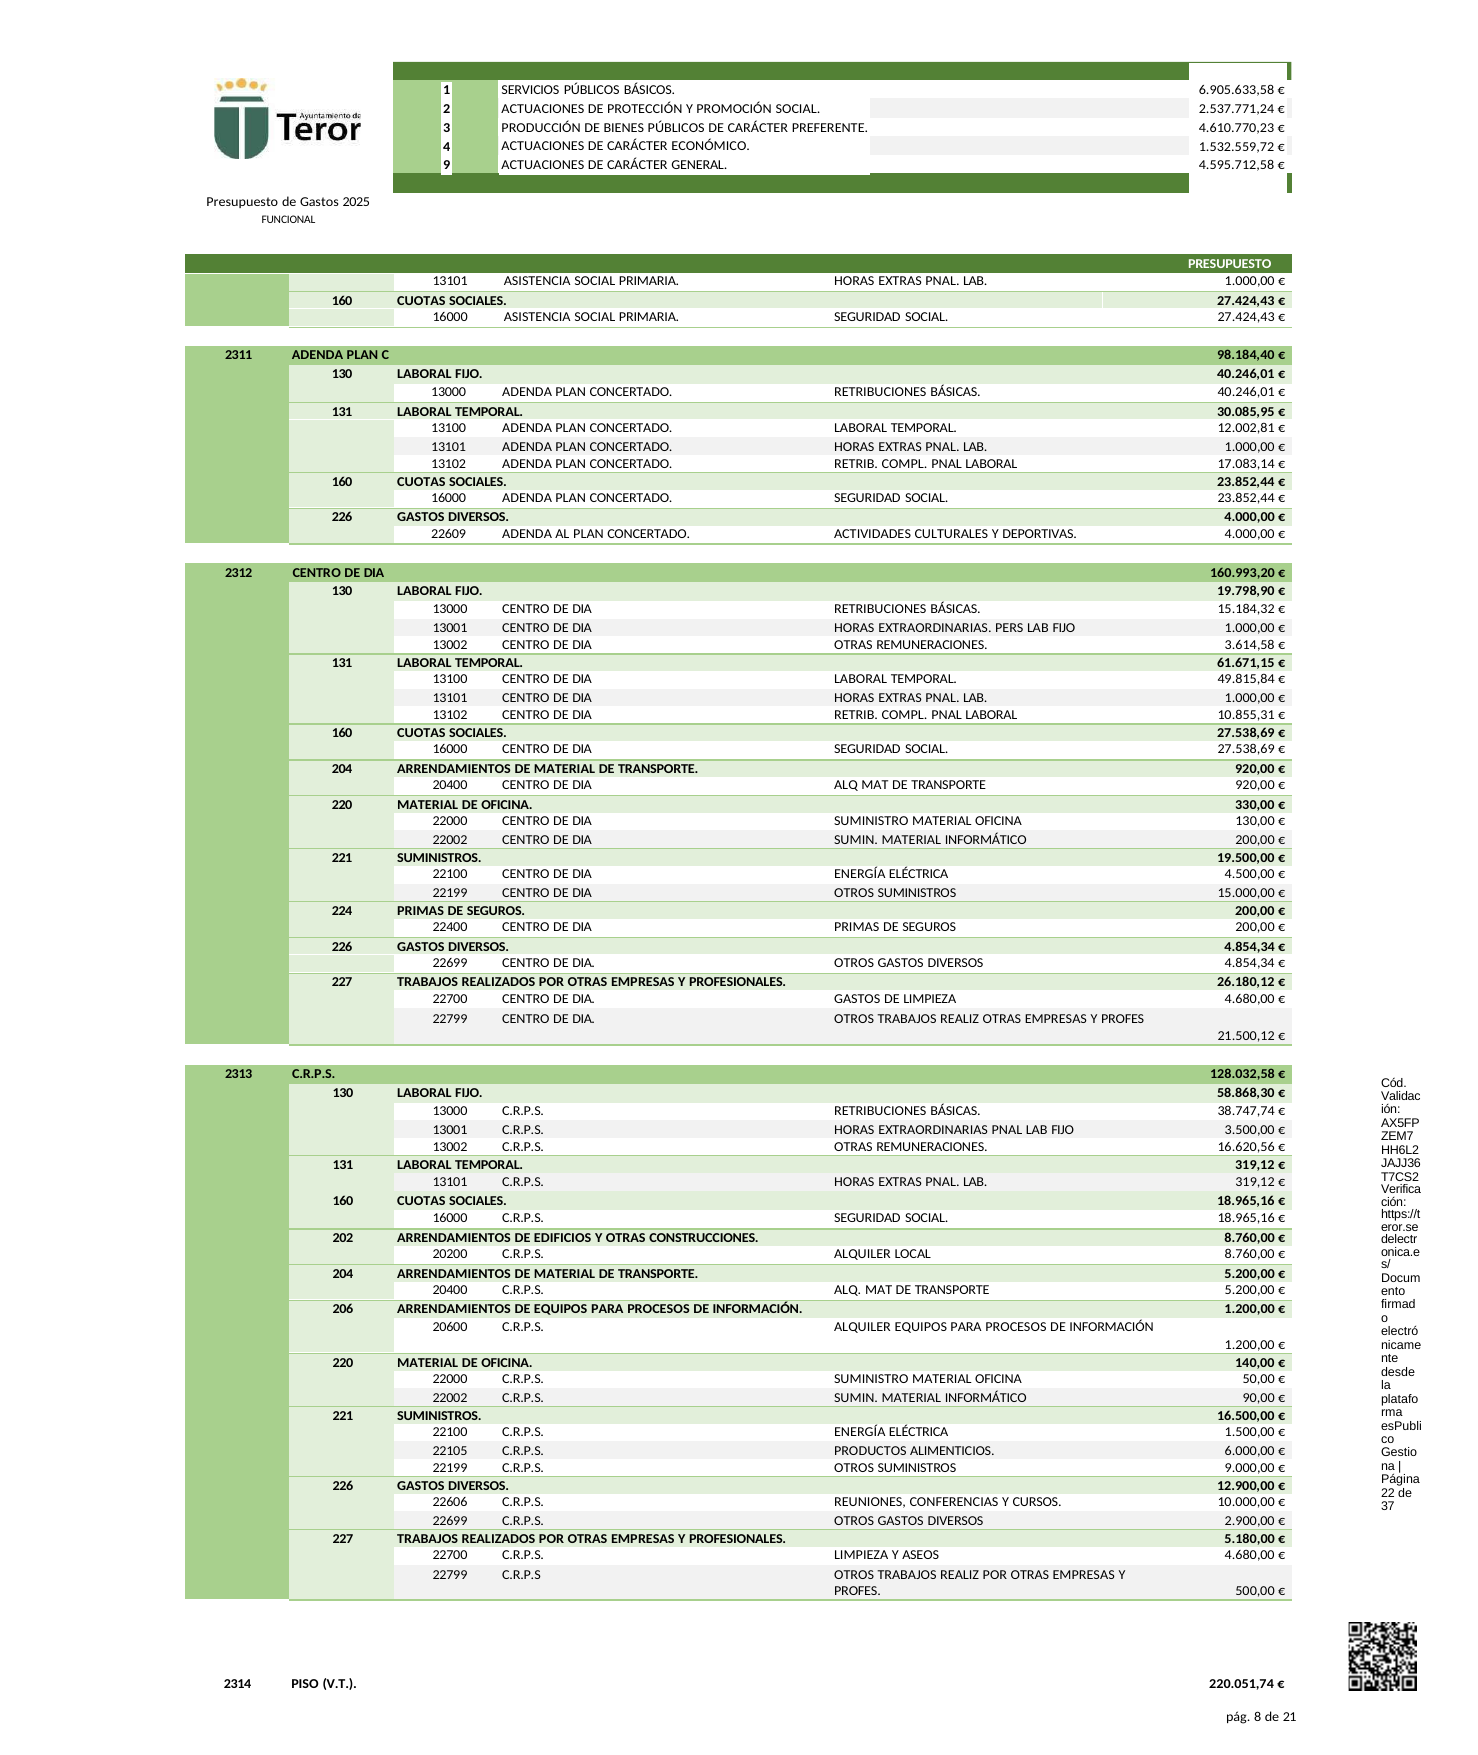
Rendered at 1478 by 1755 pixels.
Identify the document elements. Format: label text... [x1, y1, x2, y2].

table_cell 8.760,00 € [1182, 1230, 1292, 1246]
table_cell ALQ MAT DE TRANSPORTE [812, 777, 1177, 795]
table_cell 200,00 € [1177, 902, 1292, 919]
table_cell [812, 974, 1177, 990]
table_cell [289, 1246, 394, 1264]
table_cell 131 [289, 403, 394, 419]
table_cell CENTRO DE DIA [484, 636, 812, 653]
table_cell [820, 1230, 1182, 1246]
table_cell 13101 [394, 1173, 484, 1191]
table_cell RETRIBUCIONES BÁSICAS. [812, 601, 1177, 619]
table_cell LABORAL FIJO. [394, 365, 763, 384]
table_cell [289, 990, 394, 1044]
table_cell [185, 1084, 289, 1599]
table_cell SUMINISTROS. [394, 849, 812, 866]
table_cell OTRAS REMUNERACIONES. [820, 1138, 1182, 1155]
table_cell 319,12 € [1182, 1156, 1292, 1173]
table_cell 15.184,32 € [1177, 601, 1292, 619]
table_cell CENTRO DE DIA [484, 813, 812, 830]
table_cell [820, 1407, 1182, 1424]
table_cell 4.000,00 € [1148, 526, 1292, 543]
table_cell 160 [289, 1191, 394, 1210]
table_cell 15.000,00 € [1177, 884, 1292, 901]
table_cell HORAS EXTRAS PNAL. LAB. [812, 689, 1177, 706]
table_cell 3.500,00 € [1182, 1120, 1292, 1138]
table_cell PROFES. [820, 1583, 1182, 1599]
table_cell 1.000,00 € [1148, 437, 1292, 455]
table_cell HORAS EXTRAS PNAL. LAB. [763, 437, 1148, 455]
table_cell CENTRO DE DIA [484, 689, 812, 706]
table_cell [812, 761, 1177, 777]
table_cell C.R.P.S. [484, 1424, 820, 1441]
table_cell 22606 [394, 1494, 484, 1511]
table_cell 18.965,16 € [1182, 1210, 1292, 1228]
table_cell 13000 ADENDA PLAN CONCERTADO. [394, 384, 763, 402]
table_cell [820, 1530, 1182, 1547]
table_cell CENTRO DE DIA [484, 884, 812, 901]
table_cell 202 [289, 1230, 394, 1246]
table_cell LABORAL FIJO. [394, 582, 812, 601]
table_cell [289, 1547, 394, 1599]
table_header [394, 563, 812, 582]
table_cell CENTRO DE DIA [484, 777, 812, 795]
table_cell [812, 902, 1177, 919]
table_cell CENTRO DE DIA [484, 619, 812, 636]
table_cell C.R.P.S. [484, 1318, 820, 1337]
table_cell OTROS GASTOS DIVERSOS [812, 955, 1177, 972]
table_cell 20400 [394, 777, 484, 795]
table_cell 22699 [394, 1511, 484, 1529]
table_cell [820, 1191, 1182, 1210]
table_cell [820, 1156, 1182, 1173]
table_cell 226 [289, 938, 394, 954]
table_cell [185, 274, 289, 326]
table_cell GASTOS DIVERSOS. [394, 509, 763, 526]
table_cell 12.900,00 € [1182, 1477, 1292, 1494]
table_cell 16000 [394, 741, 484, 759]
table_cell 5.200,00 € [1182, 1282, 1292, 1299]
table_cell [289, 1371, 394, 1406]
table_cell PRIMAS DE SEGUROS. [394, 902, 812, 919]
table_cell PRIMAS DE SEGUROS [812, 919, 1177, 937]
table_cell [289, 1103, 394, 1155]
table_cell 160 [289, 725, 394, 741]
table_cell 22000 [394, 1371, 484, 1388]
table_cell [289, 1494, 394, 1529]
table_cell 22002 [394, 1388, 484, 1406]
table_cell RETRIB. COMPL. PNAL LABORAL [763, 455, 1148, 472]
table_cell 27.538,69 € [1177, 741, 1292, 759]
table_cell [763, 365, 1148, 384]
table_cell [289, 955, 394, 972]
table_cell 26.180,12 € [1177, 974, 1292, 990]
table_cell 160 [289, 473, 394, 490]
table_cell 22699 [394, 955, 484, 972]
table_cell [289, 1282, 394, 1299]
table_cell 227 [289, 1530, 394, 1547]
table_cell GASTOS DIVERSOS. [394, 938, 812, 954]
table_cell 23.852,44 € [1148, 473, 1292, 490]
table_cell ACTIVIDADES CULTURALES Y DEPORTIVAS. [763, 526, 1148, 543]
text 2314 PISO (V.T.). 220.051,74 € [223, 1675, 1292, 1692]
table_cell [812, 938, 1177, 954]
table_cell LABORAL TEMPORAL. [394, 403, 763, 419]
table_cell LIMPIEZA Y ASEOS [820, 1547, 1182, 1564]
text Cód. Validación: AX5FPZEM7HH6L2JAJJ36T7CS2 [1381, 1076, 1422, 1184]
table_cell 130 [289, 1084, 394, 1103]
table_cell [394, 1583, 484, 1599]
table_cell [289, 671, 394, 723]
table_cell 4.000,00 € [1148, 509, 1292, 526]
table_cell 13102 ADENDA PLAN CONCERTADO. [394, 455, 763, 472]
table_cell 220 [289, 1354, 394, 1371]
table_cell RETRIB. COMPL. PNAL LABORAL [812, 706, 1177, 723]
table_cell 13001 [394, 619, 484, 636]
table_cell 21.500,12 € [1177, 1008, 1292, 1044]
table_cell MATERIAL DE OFICINA. [394, 796, 812, 813]
table_cell C.R.P.S. [484, 1371, 820, 1388]
table_cell C.R.P.S. [484, 1547, 820, 1564]
table_cell [820, 1354, 1182, 1371]
table_cell 13002 [394, 636, 484, 653]
table_cell 22100 [394, 1424, 484, 1441]
table_cell LABORAL TEMPORAL. [394, 1156, 820, 1173]
table_cell 22700 [394, 1547, 484, 1564]
table_cell 330,00 € [1177, 796, 1292, 813]
table_cell [1182, 1318, 1292, 1337]
table_cell [484, 1337, 820, 1352]
table_cell OTROS GASTOS DIVERSOS [820, 1511, 1182, 1529]
table_cell C.R.P.S [484, 1565, 820, 1583]
table_cell 27.538,69 € [1177, 725, 1292, 741]
table_cell [820, 1301, 1182, 1318]
table_cell 22000 [394, 813, 484, 830]
table_cell 50,00 € [1182, 1371, 1292, 1388]
table_cell 226 [289, 1477, 394, 1494]
table_cell C.R.P.S. [484, 1282, 820, 1299]
table_cell [289, 1424, 394, 1476]
table_cell CUOTAS SOCIALES. [394, 473, 763, 490]
table_cell 4.680,00 € [1177, 990, 1292, 1008]
table_cell [820, 1337, 1182, 1352]
table_cell 13101 [394, 689, 484, 706]
table_header 2313 [185, 1065, 289, 1084]
table_cell ALQUILER EQUIPOS PARA PROCESOS DE INFORMACIÓN [820, 1318, 1182, 1337]
table_header [820, 1065, 1182, 1084]
table_cell PRODUCTOS ALIMENTICIOS. [820, 1441, 1182, 1459]
table_cell [289, 777, 394, 795]
table_cell [289, 526, 394, 543]
table_cell CENTRO DE DIA. [484, 990, 812, 1008]
table_cell ENERGÍA ELÉCTRICA [820, 1424, 1182, 1441]
table_cell [756, 292, 1102, 308]
table_cell 22799 [394, 1565, 484, 1583]
table_cell 13101 ASISTENCIA SOCIAL PRIMARIA. [394, 274, 756, 291]
table_cell CENTRO DE DIA [484, 919, 812, 937]
table_cell TRABAJOS REALIZADOS POR OTRAS EMPRESAS Y PROFESIONALES. [394, 974, 812, 990]
table_cell 1.000,00 € [1177, 619, 1292, 636]
table_cell 18.965,16 € [1182, 1191, 1292, 1210]
table_cell SUMINISTRO MATERIAL OFICINA [812, 813, 1177, 830]
table_cell 13000 [394, 1103, 484, 1120]
table_cell [289, 601, 394, 653]
table_cell [812, 725, 1177, 741]
table_cell ALQ. MAT DE TRANSPORTE [820, 1282, 1182, 1299]
table_cell 13000 [394, 601, 484, 619]
table_cell CENTRO DE DIA [484, 866, 812, 883]
table_cell [185, 365, 289, 543]
table_cell CENTRO DE DIA [484, 671, 812, 689]
table_cell [185, 582, 289, 1044]
table_cell 19.500,00 € [1177, 849, 1292, 866]
table_cell 49.815,84 € [1177, 671, 1292, 689]
table_header 2311 [185, 346, 289, 365]
table_cell 12.002,81 € [1148, 420, 1292, 437]
table_cell 130 [289, 365, 394, 384]
table_cell C.R.P.S. [484, 1511, 820, 1529]
table_cell SEGURIDAD SOCIAL. [756, 309, 1102, 326]
table_cell [289, 919, 394, 937]
table_cell CENTRO DE DIA. [484, 955, 812, 972]
table_cell [289, 813, 394, 848]
table_cell [763, 509, 1148, 526]
table_cell 206 [289, 1301, 394, 1318]
table_cell CENTRO DE DIA [484, 601, 812, 619]
table_header PRESUPUESTO [185, 254, 1292, 273]
table_cell [812, 582, 1177, 601]
table_cell 22199 [394, 1459, 484, 1476]
table_cell 200,00 € [1177, 830, 1292, 848]
table_cell 10.855,31 € [1177, 706, 1292, 723]
table_cell 500,00 € [1182, 1583, 1292, 1599]
table_cell SUMINISTROS. [394, 1407, 820, 1424]
table_cell GASTOS DIVERSOS. [394, 1477, 820, 1494]
table_cell [289, 1173, 394, 1191]
table_cell [289, 384, 394, 402]
table_cell 16000 ASISTENCIA SOCIAL PRIMARIA. [394, 309, 756, 326]
table_cell 10.000,00 € [1182, 1494, 1292, 1511]
table_cell [289, 741, 394, 759]
table_cell LABORAL TEMPORAL. [394, 655, 812, 671]
table_cell C.R.P.S. [484, 1138, 820, 1155]
table_cell OTROS SUMINISTROS [820, 1459, 1182, 1476]
table_cell HORAS EXTRAS PNAL. LAB. [820, 1173, 1182, 1191]
table_header [763, 346, 1148, 365]
table_header [394, 1065, 820, 1084]
table_cell ARRENDAMIENTOS DE MATERIAL DE TRANSPORTE. [394, 1265, 820, 1282]
table_cell 200,00 € [1177, 919, 1292, 937]
table_cell 20400 [394, 1282, 484, 1299]
table_cell [763, 403, 1148, 419]
table_cell 8.760,00 € [1182, 1246, 1292, 1264]
table_cell 319,12 € [1182, 1173, 1292, 1191]
table_cell 130,00 € [1177, 813, 1292, 830]
table_cell 5.200,00 € [1182, 1265, 1292, 1282]
table_cell [289, 309, 394, 326]
table_cell 131 [289, 655, 394, 671]
table_cell ENERGÍA ELÉCTRICA [812, 866, 1177, 883]
table_cell 130 [289, 582, 394, 601]
text Documento firmado electrónicamente desde la plataforma esPublico Gestiona | Página 22 de 37 [1381, 1271, 1422, 1513]
table_cell CENTRO DE DIA [484, 741, 812, 759]
table_cell CENTRO DE DIA. [484, 1008, 812, 1044]
table_cell 22609 ADENDA AL PLAN CONCERTADO. [394, 526, 763, 543]
table_cell [289, 1318, 394, 1352]
table_cell 22002 [394, 830, 484, 848]
table_header [812, 563, 1177, 582]
table_cell 227 [289, 974, 394, 990]
table_cell 224 [289, 902, 394, 919]
table_cell SEGURIDAD SOCIAL. [820, 1210, 1182, 1228]
table_cell [820, 1265, 1182, 1282]
table_cell [1182, 1565, 1292, 1583]
table_cell [289, 420, 394, 472]
table_cell LABORAL TEMPORAL. [763, 420, 1148, 437]
table_cell 9.000,00 € [1182, 1459, 1292, 1476]
table_cell 17.083,14 € [1148, 455, 1292, 472]
table_cell [812, 849, 1177, 866]
table_cell 4.680,00 € [1182, 1547, 1292, 1564]
table_cell 20600 [394, 1318, 484, 1337]
table_header 128.032,58 € [1182, 1065, 1292, 1084]
table_cell 19.798,90 € [1177, 582, 1292, 601]
table_cell ARRENDAMIENTOS DE EQUIPOS PARA PROCESOS DE INFORMACIÓN. [394, 1301, 820, 1318]
table_header 160.993,20 € [1177, 563, 1292, 582]
table_cell [289, 490, 394, 507]
table_cell 27.424,43 € [1103, 292, 1292, 308]
table_cell [484, 1583, 820, 1599]
table_cell 204 [289, 1265, 394, 1282]
table_cell SEGURIDAD SOCIAL. [763, 490, 1148, 507]
table_cell [812, 796, 1177, 813]
table_cell 20200 [394, 1246, 484, 1264]
table_cell 920,00 € [1177, 777, 1292, 795]
table_cell [820, 1477, 1182, 1494]
table_cell 1.500,00 € [1182, 1424, 1292, 1441]
table_cell SUMIN. MATERIAL INFORMÁTICO [820, 1388, 1182, 1406]
table_cell 1.000,00 € [1103, 274, 1292, 291]
table_cell 22799 [394, 1008, 484, 1044]
table_cell C.R.P.S. [484, 1103, 820, 1120]
table_cell LABORAL TEMPORAL. [812, 671, 1177, 689]
table_cell 13102 [394, 706, 484, 723]
table_cell HORAS EXTRAORDINARIAS PNAL LAB FIJO [820, 1120, 1182, 1138]
table_cell OTRAS REMUNERACIONES. [812, 636, 1177, 653]
table_cell [289, 1210, 394, 1228]
table_cell 22400 [394, 919, 484, 937]
table_cell REUNIONES, CONFERENCIAS Y CURSOS. [820, 1494, 1182, 1511]
table_cell 16000 [394, 1210, 484, 1228]
table_cell 23.852,44 € [1148, 490, 1292, 507]
table_cell ARRENDAMIENTOS DE EDIFICIOS Y OTRAS CONSTRUCCIONES. [394, 1230, 820, 1246]
table_cell 1.000,00 € [1177, 689, 1292, 706]
table_cell LABORAL FIJO. [394, 1084, 820, 1103]
table_cell 6.000,00 € [1182, 1441, 1292, 1459]
table_cell HORAS EXTRAS PNAL. LAB. [756, 274, 1102, 291]
table_cell HORAS EXTRAORDINARIAS. PERS LAB FIJO [812, 619, 1177, 636]
table_cell SUMIN. MATERIAL INFORMÁTICO [812, 830, 1177, 848]
table_cell 30.085,95 € [1148, 403, 1292, 419]
table_cell SEGURIDAD SOCIAL. [812, 741, 1177, 759]
table_cell 13001 [394, 1120, 484, 1138]
table_cell 16.620,56 € [1182, 1138, 1292, 1155]
table_cell 2.900,00 € [1182, 1511, 1292, 1529]
table_header CENTRO DE DIA [289, 563, 394, 582]
table_cell 22100 [394, 866, 484, 883]
table_cell MATERIAL DE OFICINA. [394, 1354, 820, 1371]
table_cell 22199 [394, 884, 484, 901]
table_cell GASTOS DE LIMPIEZA [812, 990, 1177, 1008]
table_cell 226 [289, 509, 394, 526]
table_cell [763, 473, 1148, 490]
table_cell [394, 1337, 484, 1352]
table_cell 920,00 € [1177, 761, 1292, 777]
table_cell CUOTAS SOCIALES. [394, 292, 756, 308]
table_cell 221 [289, 1407, 394, 1424]
table_cell ARRENDAMIENTOS DE MATERIAL DE TRANSPORTE. [394, 761, 812, 777]
table_cell 27.424,43 € [1103, 309, 1292, 326]
table_cell 22105 [394, 1441, 484, 1459]
table_cell [820, 1084, 1182, 1103]
table_cell 40.246,01 € [1148, 384, 1292, 402]
table_cell 3.614,58 € [1177, 636, 1292, 653]
table_cell 4.854,34 € [1177, 955, 1292, 972]
table_cell OTROS SUMINISTROS [812, 884, 1177, 901]
table_cell 131 [289, 1156, 394, 1173]
table_header ADENDA PLAN C [289, 346, 394, 365]
table_header 2312 [185, 563, 289, 582]
table_cell CENTRO DE DIA [484, 830, 812, 848]
table_cell OTROS TRABAJOS REALIZ OTRAS EMPRESAS Y PROFES [812, 1008, 1177, 1044]
table_cell CUOTAS SOCIALES. [394, 725, 812, 741]
text Verificación: https://teror.sedelectronica.es/ [1381, 1184, 1422, 1271]
table_header 98.184,40 € [1148, 346, 1292, 365]
table_cell 38.747,74 € [1182, 1103, 1292, 1120]
table_cell C.R.P.S. [484, 1494, 820, 1511]
table_cell C.R.P.S. [484, 1210, 820, 1228]
table_cell 221 [289, 849, 394, 866]
table_cell SUMINISTRO MATERIAL OFICINA [820, 1371, 1182, 1388]
table_cell 90,00 € [1182, 1388, 1292, 1406]
table_cell 204 [289, 761, 394, 777]
table_cell 140,00 € [1182, 1354, 1292, 1371]
table_cell 13002 [394, 1138, 484, 1155]
table_cell 220 [289, 796, 394, 813]
table_cell 58.868,30 € [1182, 1084, 1292, 1103]
table_header C.R.P.S. [289, 1065, 394, 1084]
table_cell 160 [289, 292, 394, 308]
table_cell 13101 ADENDA PLAN CONCERTADO. [394, 437, 763, 455]
table_cell RETRIBUCIONES BÁSICAS. [763, 384, 1148, 402]
table_cell ALQUILER LOCAL [820, 1246, 1182, 1264]
table_cell C.R.P.S. [484, 1388, 820, 1406]
table_cell 13100 ADENDA PLAN CONCERTADO. [394, 420, 763, 437]
table_cell TRABAJOS REALIZADOS POR OTRAS EMPRESAS Y PROFESIONALES. [394, 1530, 820, 1547]
table_cell C.R.P.S. [484, 1459, 820, 1476]
table_cell 61.671,15 € [1177, 655, 1292, 671]
table_cell CUOTAS SOCIALES. [394, 1191, 820, 1210]
table_cell 1.200,00 € [1182, 1337, 1292, 1352]
table_cell RETRIBUCIONES BÁSICAS. [820, 1103, 1182, 1120]
table_cell C.R.P.S. [484, 1120, 820, 1138]
table_cell 13100 [394, 671, 484, 689]
table_cell [812, 655, 1177, 671]
table_cell 40.246,01 € [1148, 365, 1292, 384]
table_cell C.R.P.S. [484, 1173, 820, 1191]
table_cell OTROS TRABAJOS REALIZ POR OTRAS EMPRESAS Y [820, 1565, 1182, 1583]
table_cell C.R.P.S. [484, 1441, 820, 1459]
table_cell CENTRO DE DIA [484, 706, 812, 723]
table_cell [289, 866, 394, 901]
table_cell 1.200,00 € [1182, 1301, 1292, 1318]
table_cell 16000 ADENDA PLAN CONCERTADO. [394, 490, 763, 507]
table_cell [289, 274, 394, 291]
table_cell 5.180,00 € [1182, 1530, 1292, 1547]
table_cell 4.854,34 € [1177, 938, 1292, 954]
table_header [394, 346, 763, 365]
table_cell 22700 [394, 990, 484, 1008]
table_cell C.R.P.S. [484, 1246, 820, 1264]
table_cell 4.500,00 € [1177, 866, 1292, 883]
table_cell 16.500,00 € [1182, 1407, 1292, 1424]
